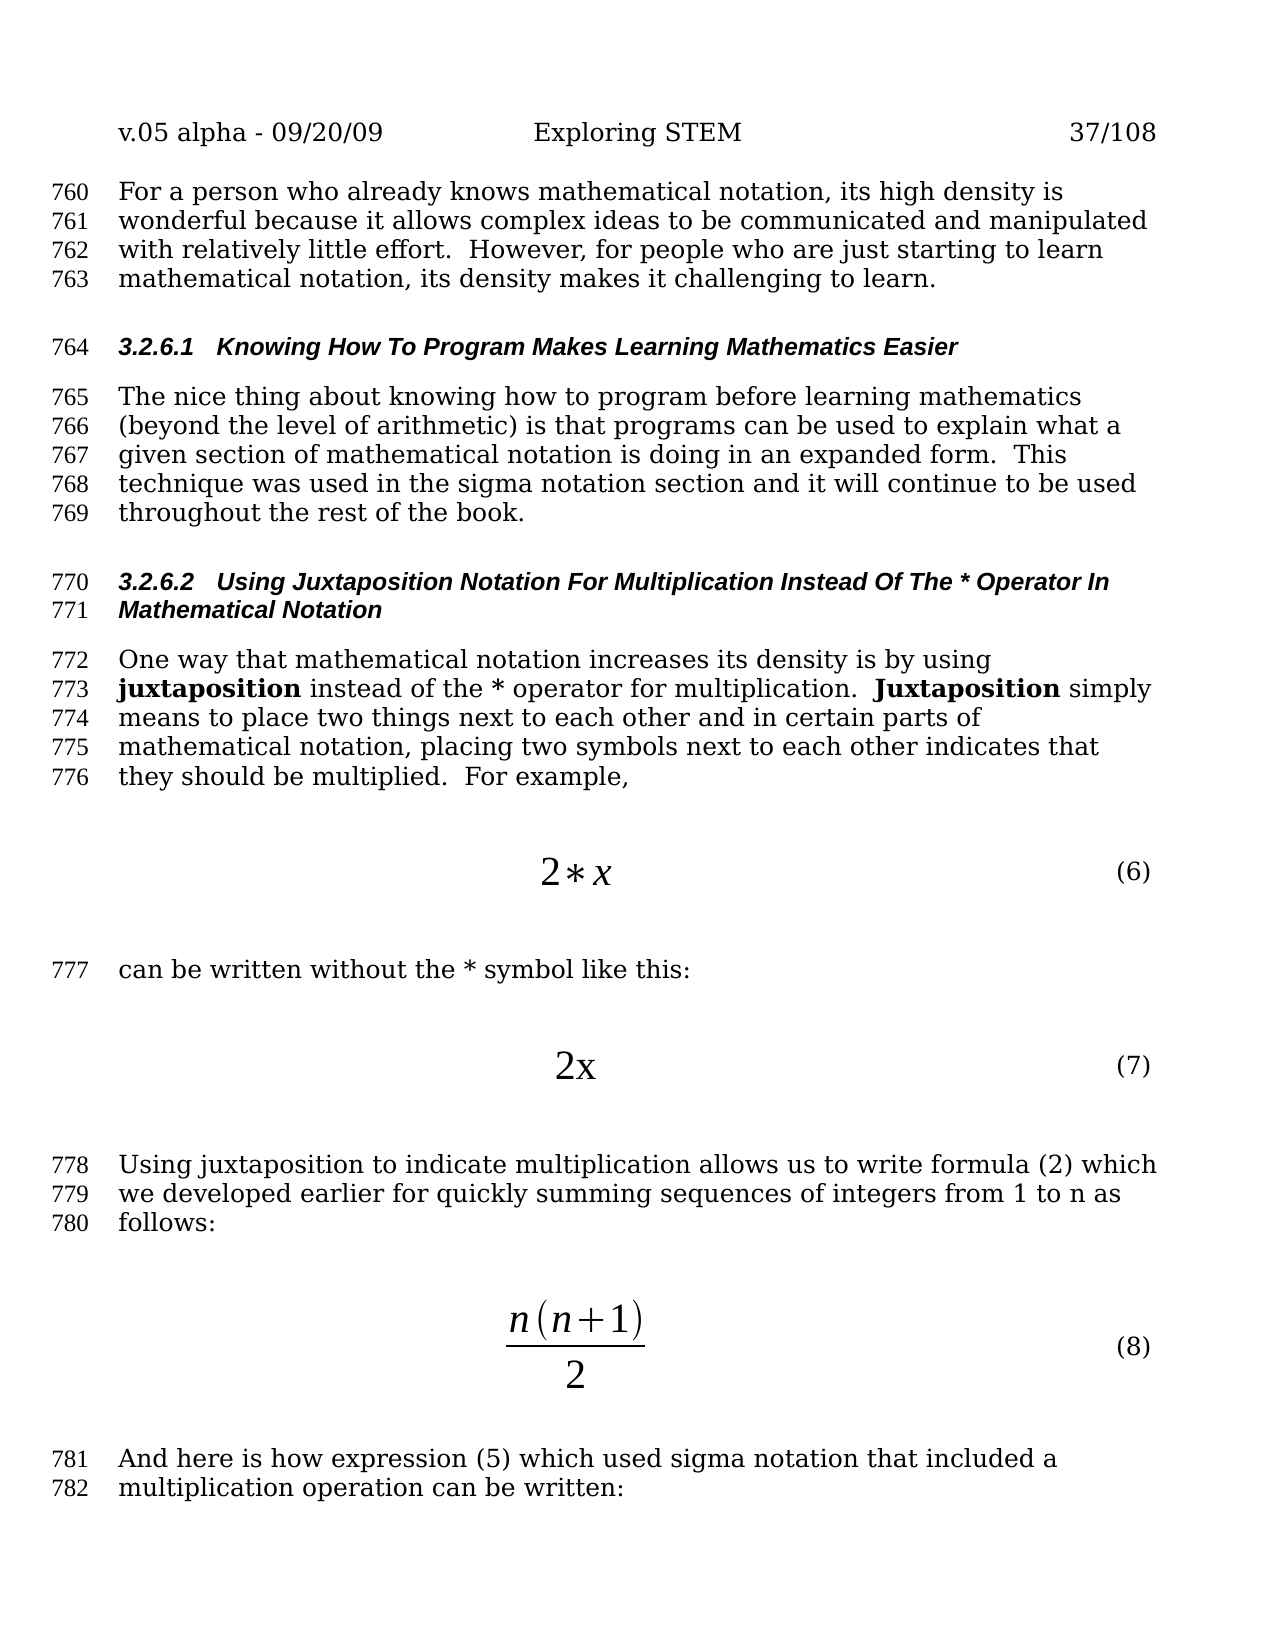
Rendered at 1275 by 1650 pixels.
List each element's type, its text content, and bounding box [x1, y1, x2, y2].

table_header [118, 1035, 1041, 1097]
subtitle Knowing How To Program Makes Learning Mathematics Easier [118, 332, 1157, 361]
table_header [118, 1288, 1041, 1406]
subtitle Using Juxtaposition Notation For Multiplication Instead Of The * Operator In Mathematical Notation [118, 567, 1157, 624]
table_header (8) [1041, 1288, 1157, 1406]
text The nice thing about knowing how to program before learning mathematics (beyond the level of arithmetic) is that programs can be used to explain what a given section of mathematical notation is doing in an expanded form. This technique was used in the sigma notation section and it will continue to be used throughout the rest of the book. [118, 382, 1157, 528]
text One way that mathematical notation increases its density is by using juxtaposition instead of the * operator for multiplication. Juxtaposition simply means to place two things next to each other and in certain parts of mathematical notation, placing two symbols next to each other indicates that they should be multiplied. For example, [118, 645, 1157, 791]
table_header (7) [1041, 1035, 1157, 1097]
text And here is how expression (5) which used sigma notation that included a multiplication operation can be written: [118, 1444, 1157, 1502]
table_header [118, 841, 1041, 903]
table_header (6) [1041, 841, 1157, 903]
text can be written without the * symbol like this: [118, 956, 1157, 985]
text For a person who already knows mathematical notation, its high density is wonderful because it allows complex ideas to be communicated and manipulated with relatively little effort. However, for people who are just starting to learn mathematical notation, its density makes it challenging to learn. [118, 177, 1157, 293]
text Using juxtaposition to indicate multiplication allows us to write formula (2) which we developed earlier for quickly summing sequences of integers from 1 to n as follows: [118, 1150, 1157, 1237]
